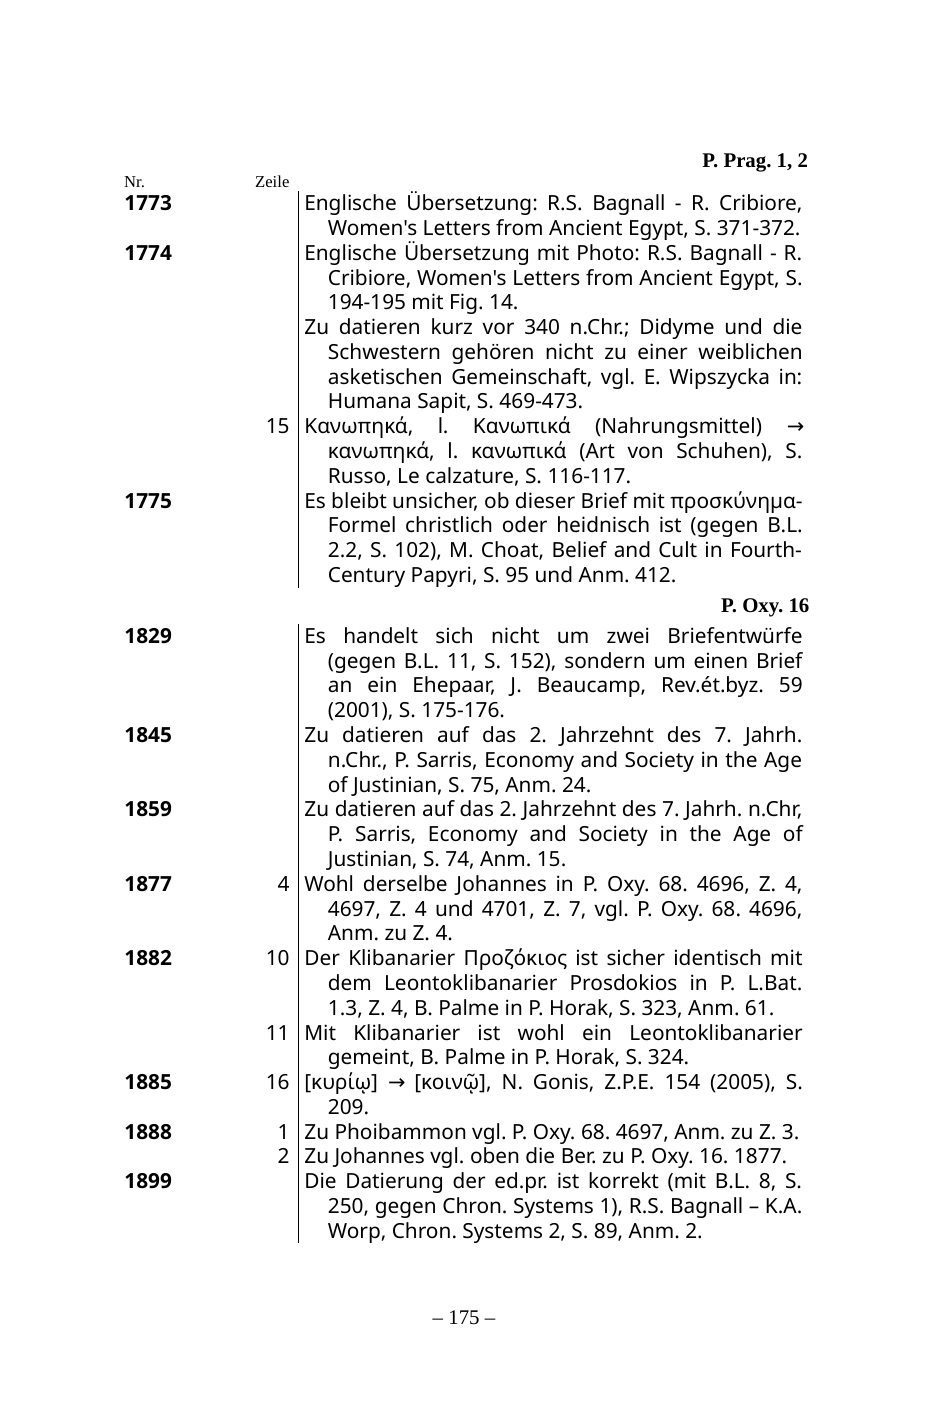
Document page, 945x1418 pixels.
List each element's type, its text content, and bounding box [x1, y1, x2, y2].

table_cell Zu datieren auf das 2. Jahrzehnt des 7. Jahrh. n.Chr, P. Sarris, Economy and Society in the Age of Justinian, S. 74, Anm. 15. [299, 797, 809, 871]
table_cell 1888 [118, 1119, 207, 1144]
table_cell Κανωπηκά, l. Κανωπικά (Nahrungsmittel) → κανωπηκά, l. κανωπικά (Art von Schuhen), S. Russo, Le calzature, S. 116-117. [299, 414, 809, 488]
table_cell 1774 [118, 240, 298, 315]
table_cell Wohl derselbe Johannes in P. Oxy. 68. 4696, Z. 4, 4697, Z. 4 und 4701, Z. 7, vgl. P. Oxy. 68. 4696, Anm. zu Z. 4. [299, 871, 809, 946]
table_cell 1 [207, 1119, 298, 1144]
table_cell 1885 [118, 1070, 207, 1119]
table_cell 1773 [118, 191, 298, 240]
subtitle P. Oxy. 16 [118, 593, 809, 617]
table_header Es handelt sich nicht um zwei Briefentwürfe (gegen B.L. 11, S. 152), sondern um einen Brief an ein Ehepaar, J. Beaucamp, Rev.ét.byz. 59 (2001), S. 175-176. [299, 624, 809, 723]
table_cell [118, 1144, 207, 1169]
table_cell 1845 [118, 723, 298, 797]
table_cell Es bleibt unsicher, ob dieser Brief mit προσκύνημα-Formel christlich oder heidnisch ist (gegen B.L. 2.2, S. 102), M. Choat, Belief and Cult in Fourth-Century Papyri, S. 95 und Anm. 412. [299, 488, 809, 587]
table_cell 1882 [118, 946, 207, 1020]
table_cell [118, 1020, 207, 1070]
table_cell 16 [207, 1070, 298, 1119]
table_cell Mit Klibanarier ist wohl ein Leontoklibanarier gemeint, B. Palme in P. Horak, S. 324. [299, 1020, 809, 1070]
table_cell Zu Johannes vgl. oben die Ber. zu P. Oxy. 16. 1877. [299, 1144, 809, 1169]
table_cell 11 [207, 1020, 298, 1070]
table_cell Zu datieren auf das 2. Jahrzehnt des 7. Jahrh. n.Chr., P. Sarris, Economy and Society in the Age of Justinian, S. 75, Anm. 24. [299, 723, 809, 797]
table_cell Der Klibanarier Προζόκιος ist sicher identisch mit dem Leontoklibanarier Prosdokios in P. L.Bat. 1.3, Z. 4, B. Palme in P. Horak, S. 323, Anm. 61. [299, 946, 809, 1020]
table_cell [118, 315, 298, 414]
table_cell 2 [207, 1144, 298, 1169]
table_cell 1859 [118, 797, 298, 871]
table_cell 1775 [118, 488, 298, 587]
table_cell [κυρίῳ] → [κοινῷ], N. Gonis, Z.P.E. 154 (2005), S. 209. [299, 1070, 809, 1119]
table_cell Zu Phoibammon vgl. P. Oxy. 68. 4697, Anm. zu Z. 3. [299, 1119, 809, 1144]
table_cell 10 [207, 946, 298, 1020]
table_cell Zu datieren kurz vor 340 n.Chr.; Didyme und die Schwestern gehören nicht zu einer weiblichen asketischen Gemeinschaft, vgl. E. Wipszycka in: Humana Sapit, S. 469-473. [299, 315, 809, 414]
table_cell 1899 [118, 1169, 298, 1243]
table_cell Englische Übersetzung mit Photo: R.S. Bagnall - R. Cribiore, Women's Letters from Ancient Egypt, S. 194-195 mit Fig. 14. [299, 240, 809, 315]
table_cell Die Datierung der ed.pr. ist korrekt (mit B.L. 8, S. 250, gegen Chron. Systems 1), R.S. Bagnall – K.A. Worp, Chron. Systems 2, S. 89, Anm. 2. [299, 1169, 809, 1243]
table_header 1829 [118, 624, 298, 723]
table_cell Englische Übersetzung: R.S. Bagnall - R. Cribiore, Women's Letters from Ancient Egypt, S. 371-372. [299, 191, 809, 240]
table_cell 15 [207, 414, 298, 488]
table_cell 4 [207, 871, 298, 946]
table_cell 1877 [118, 871, 207, 946]
table_cell [118, 414, 207, 488]
